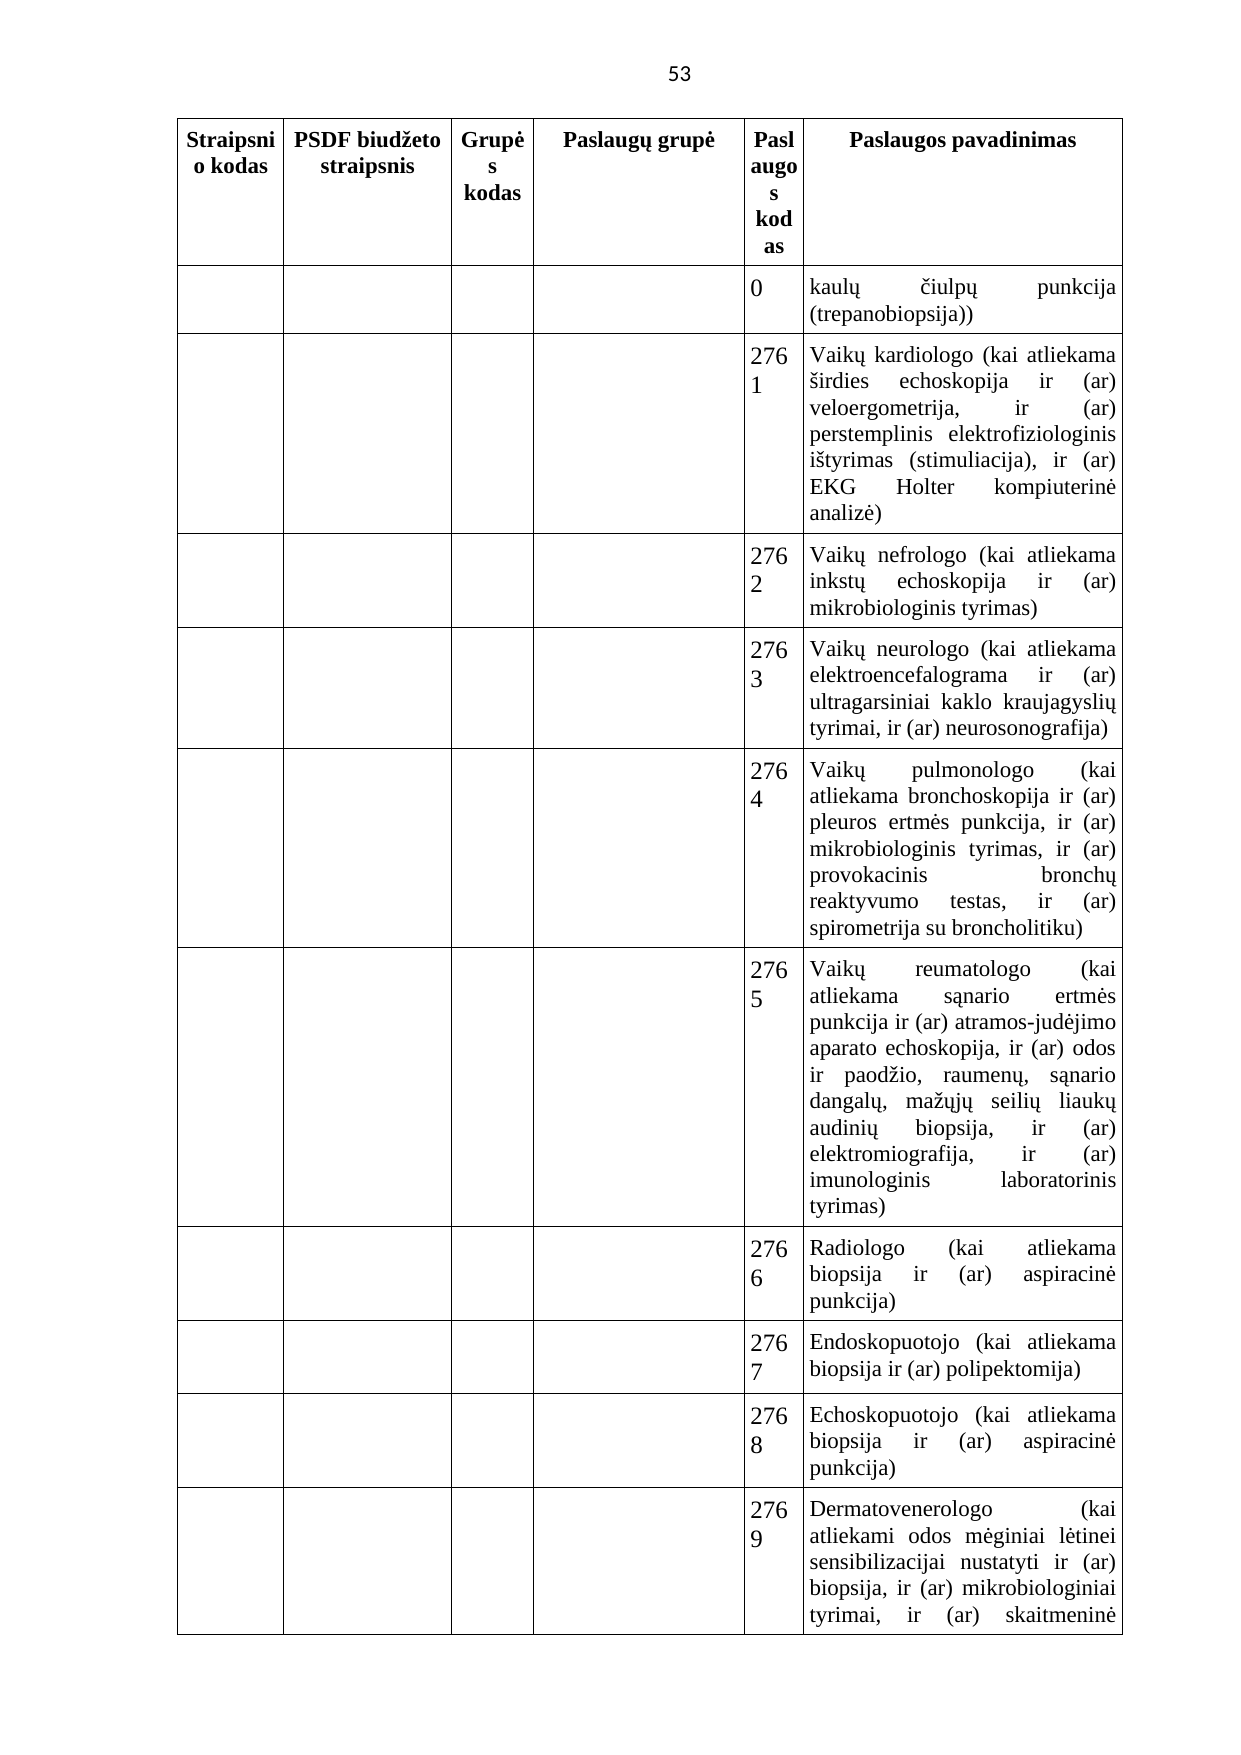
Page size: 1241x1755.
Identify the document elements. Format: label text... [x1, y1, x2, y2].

table_cell Vaikų kardiologo (kai atliekama širdies echoskopija ir (ar) veloergometrija, ir (ar) perstemplinis elektrofiziologinis ištyrimas (stimuliacija), ir (ar) EKG Holter kompiuterinė analizė) [804, 334, 1122, 533]
table_cell 2765 [745, 948, 803, 1226]
table_cell Vaikų nefrologo (kai atliekama inkstų echoskopija ir (ar) mikrobiologinis tyrimas) [804, 534, 1122, 627]
table_cell [534, 948, 744, 1226]
table_cell [534, 334, 744, 533]
table_cell [452, 334, 533, 533]
table_cell 2763 [745, 628, 803, 748]
table_header PSDF biudžeto straipsnis [284, 119, 451, 265]
table_cell [452, 534, 533, 627]
table_cell 2768 [745, 1394, 803, 1487]
table_cell [178, 1488, 283, 1634]
table_cell Endoskopuotojo (kai atliekama biopsija ir (ar) polipektomija) [804, 1321, 1122, 1393]
table_cell [284, 948, 451, 1226]
table_cell [452, 1394, 533, 1487]
table_cell [178, 266, 283, 333]
table_cell [284, 628, 451, 748]
table_cell [534, 749, 744, 947]
table_cell [452, 948, 533, 1226]
table_cell 2764 [745, 749, 803, 947]
table_cell Dermatovenerologo (kai atliekami odos mėginiai lėtinei sensibilizacijai nustatyti ir (ar) biopsija, ir (ar) mikrobiologiniai tyrimai, ir (ar) skaitmeninė [804, 1488, 1122, 1634]
table_cell [452, 749, 533, 947]
table_cell Echoskopuotojo (kai atliekama biopsija ir (ar) aspiracinė punkcija) [804, 1394, 1122, 1487]
table_cell [178, 749, 283, 947]
table_cell [452, 628, 533, 748]
table_cell [178, 1321, 283, 1393]
table_header Grupės kodas [452, 119, 533, 265]
table_cell [284, 749, 451, 947]
table_cell [284, 534, 451, 627]
table_cell Vaikų neurologo (kai atliekama elektroencefalograma ir (ar) ultragarsiniai kaklo kraujagyslių tyrimai, ir (ar) neurosonografija) [804, 628, 1122, 748]
table_cell Radiologo (kai atliekama biopsija ir (ar) aspiracinė punkcija) [804, 1227, 1122, 1320]
table_cell [534, 266, 744, 333]
table_cell 2767 [745, 1321, 803, 1393]
table_cell [534, 1488, 744, 1634]
table_cell [452, 1488, 533, 1634]
table_cell [534, 1394, 744, 1487]
table_cell [452, 1227, 533, 1320]
table_header Straipsnio kodas [178, 119, 283, 265]
table_cell [452, 266, 533, 333]
table_cell Vaikų pulmonologo (kai atliekama bronchoskopija ir (ar) pleuros ertmės punkcija, ir (ar) mikrobiologinis tyrimas, ir (ar) provokacinis bronchų reaktyvumo testas, ir (ar) spirometrija su broncholitiku) [804, 749, 1122, 947]
table_cell [284, 266, 451, 333]
table_cell 2761 [745, 334, 803, 533]
table_cell [452, 1321, 533, 1393]
table_cell Vaikų reumatologo (kai atliekama sąnario ertmės punkcija ir (ar) atramos-judėjimo aparato echoskopija, ir (ar) odos ir paodžio, raumenų, sąnario dangalų, mažųjų seilių liaukų audinių biopsija, ir (ar) elektromiografija, ir (ar) imunologinis laboratorinis tyrimas) [804, 948, 1122, 1226]
table_cell [534, 1321, 744, 1393]
table_cell [178, 1227, 283, 1320]
table_cell [284, 1488, 451, 1634]
table_cell [284, 334, 451, 533]
table_cell 2769 [745, 1488, 803, 1634]
table_header Paslaugų grupė [534, 119, 744, 265]
table_cell [178, 534, 283, 627]
table_cell [284, 1227, 451, 1320]
table_cell [534, 534, 744, 627]
table_header Paslaugos kodas [745, 119, 803, 265]
table_cell [534, 1227, 744, 1320]
table_cell [534, 628, 744, 748]
table_cell [284, 1321, 451, 1393]
table_cell 2766 [745, 1227, 803, 1320]
table_cell [178, 628, 283, 748]
table_cell [178, 334, 283, 533]
table_cell 2762 [745, 534, 803, 627]
table_cell 0 [745, 266, 803, 333]
table_header Paslaugos pavadinimas [804, 119, 1122, 265]
table_cell [178, 1394, 283, 1487]
table_cell [178, 948, 283, 1226]
table_cell kaulų čiulpų punkcija (trepanobiopsija)) [804, 266, 1122, 333]
table_cell [284, 1394, 451, 1487]
